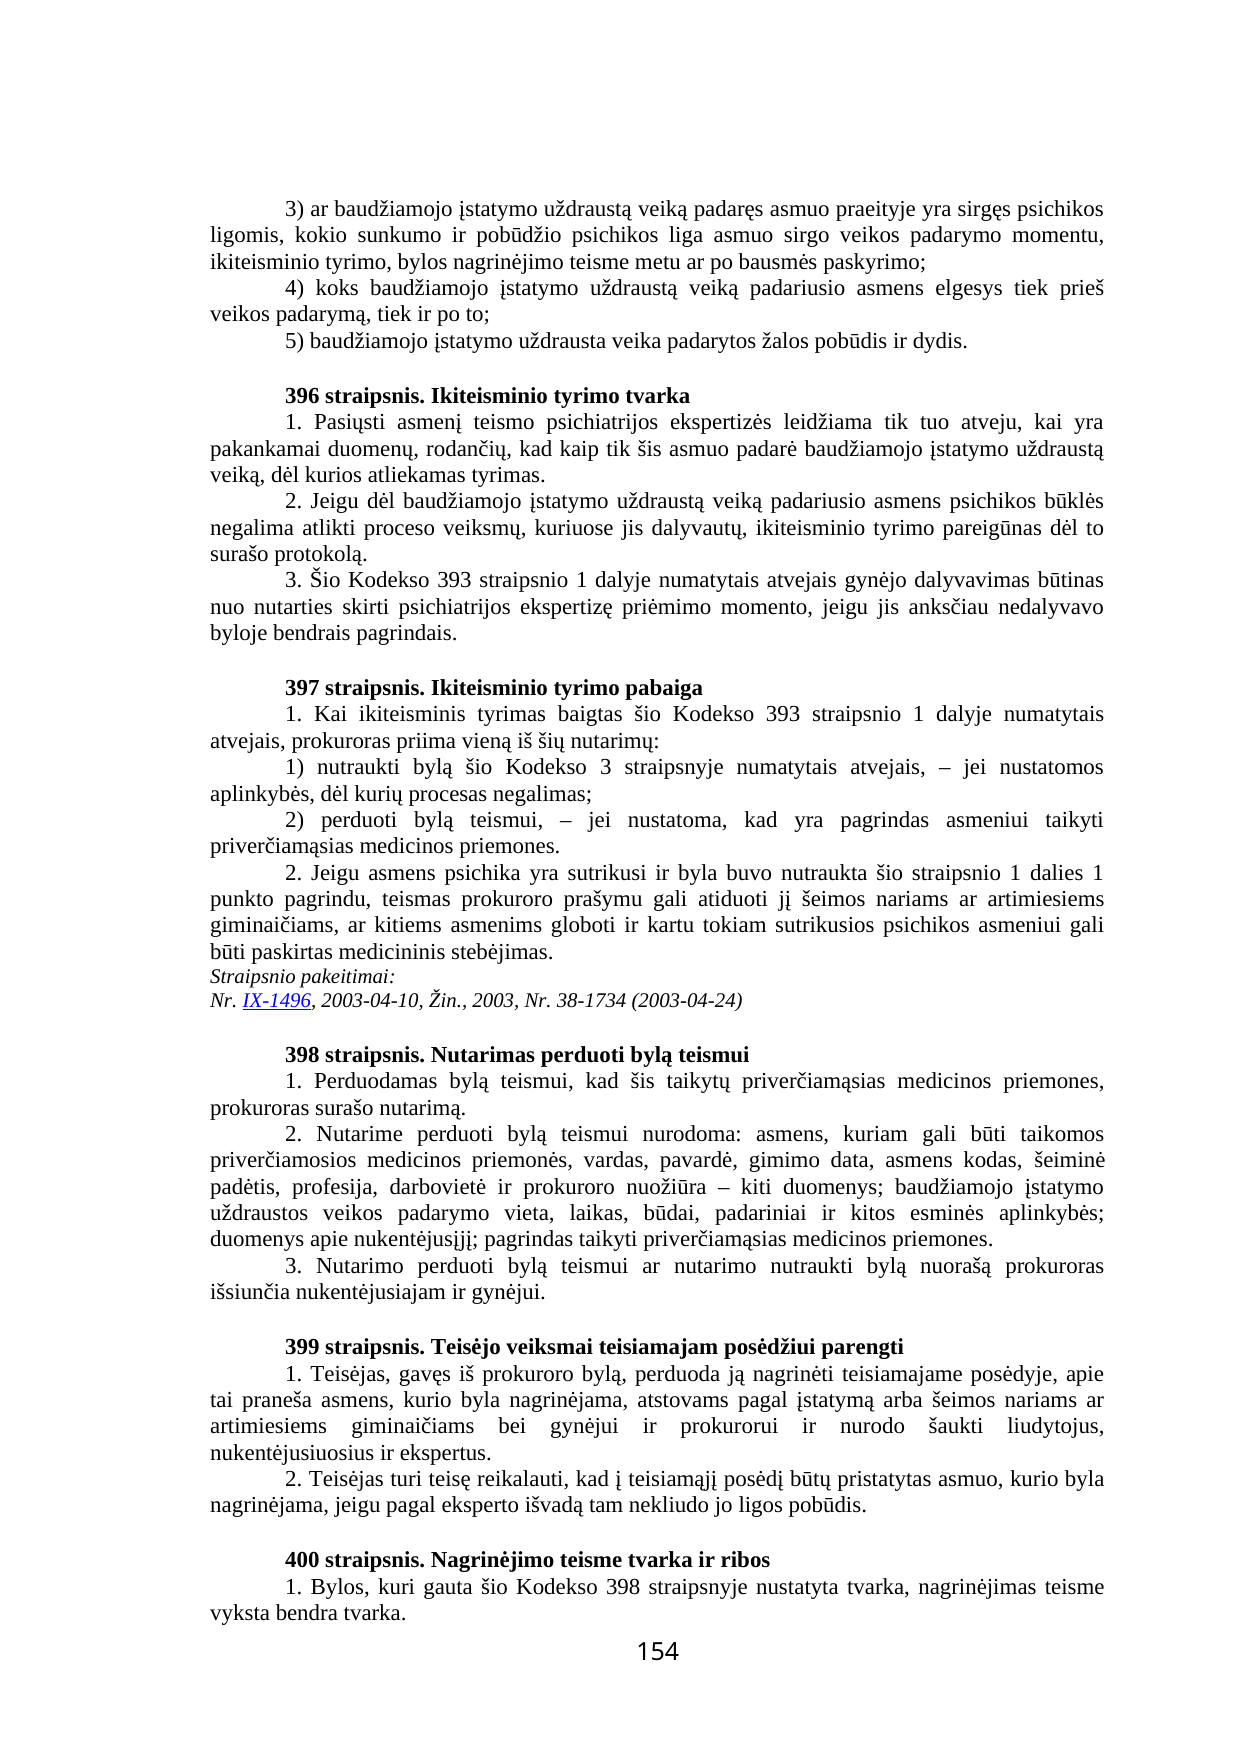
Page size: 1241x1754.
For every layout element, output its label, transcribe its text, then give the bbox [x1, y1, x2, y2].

text 399 straipsnis. Teisėjo veiksmai teisiamajam posėdžiui parengti [210, 1333, 1106, 1359]
text 2. Jeigu dėl baudžiamojo įstatymo uždraustą veiką padariusio asmens psichikos būklės negalima atlikti proceso veiksmų, kuriuose jis dalyvautų, ikiteisminio tyrimo pareigūnas dėl to surašo protokolą. [210, 487, 1106, 566]
text 397 straipsnis. Ikiteisminio tyrimo pabaiga [210, 674, 1106, 701]
text 1) nutraukti bylą šio Kodekso 3 straipsnyje numatytais atvejais, – jei nustatomos aplinkybės, dėl kurių procesas negalimas; [210, 753, 1106, 806]
text 2) perduoti bylą teismui, – jei nustatoma, kad yra pagrindas asmeniui taikyti priverčiamąsias medicinos priemones. [210, 806, 1106, 859]
text 1. Pasiųsti asmenį teismo psichiatrijos ekspertizės leidžiama tik tuo atveju, kai yra pakankamai duomenų, rodančių, kad kaip tik šis asmuo padarė baudžiamojo įstatymo uždraustą veiką, dėl kurios atliekamas tyrimas. [210, 408, 1106, 487]
text 3) ar baudžiamojo įstatymo uždraustą veiką padaręs asmuo praeityje yra sirgęs psichikos ligomis, kokio sunkumo ir pobūdžio psichikos liga asmuo sirgo veikos padarymo momentu, ikiteisminio tyrimo, bylos nagrinėjimo teisme metu ar po bausmės paskyrimo; [210, 195, 1106, 274]
text 2. Teisėjas turi teisę reikalauti, kad į teisiamąjį posėdį būtų pristatytas asmuo, kurio byla nagrinėjama, jeigu pagal eksperto išvadą tam nekliudo jo ligos pobūdis. [210, 1465, 1106, 1518]
text 1. Perduodamas bylą teismui, kad šis taikytų priverčiamąsias medicinos priemones, prokuroras surašo nutarimą. [210, 1067, 1106, 1120]
text Nr. IX-1496, 2003-04-10, Žin., 2003, Nr. 38-1734 (2003-04-24) [210, 988, 1106, 1012]
text Straipsnio pakeitimai: [210, 964, 1106, 988]
text 1. Bylos, kuri gauta šio Kodekso 398 straipsnyje nustatyta tvarka, nagrinėjimas teisme vyksta bendra tvarka. [210, 1573, 1106, 1626]
text 4) koks baudžiamojo įstatymo uždraustą veiką padariusio asmens elgesys tiek prieš veikos padarymą, tiek ir po to; [210, 274, 1106, 327]
text 2. Jeigu asmens psichika yra sutrikusi ir byla buvo nutraukta šio straipsnio 1 dalies 1 punkto pagrindu, teismas prokuroro prašymu gali atiduoti jį šeimos nariams ar artimiesiems giminaičiams, ar kitiems asmenims globoti ir kartu tokiam sutrikusios psichikos asmeniui gali būti paskirtas medicininis stebėjimas. [210, 859, 1106, 964]
text 398 straipsnis. Nutarimas perduoti bylą teismui [210, 1041, 1106, 1067]
text 3. Šio Kodekso 393 straipsnio 1 dalyje numatytais atvejais gynėjo dalyvavimas būtinas nuo nutarties skirti psichiatrijos ekspertizę priėmimo momento, jeigu jis anksčiau nedalyvavo byloje bendrais pagrindais. [210, 566, 1106, 645]
text 396 straipsnis. Ikiteisminio tyrimo tvarka [210, 382, 1106, 408]
text 3. Nutarimo perduoti bylą teismui ar nutarimo nutraukti bylą nuorašą prokuroras išsiunčia nukentėjusiajam ir gynėjui. [210, 1252, 1106, 1304]
text 1. Kai ikiteisminis tyrimas baigtas šio Kodekso 393 straipsnio 1 dalyje numatytais atvejais, prokuroras priima vieną iš šių nutarimų: [210, 701, 1106, 753]
text 5) baudžiamojo įstatymo uždrausta veika padarytos žalos pobūdis ir dydis. [210, 327, 1106, 353]
text 2. Nutarime perduoti bylą teismui nurodoma: asmens, kuriam gali būti taikomos priverčiamosios medicinos priemonės, vardas, pavardė, gimimo data, asmens kodas, šeiminė padėtis, profesija, darbovietė ir prokuroro nuožiūra – kiti duomenys; baudžiamojo įstatymo uždraustos veikos padarymo vieta, laikas, būdai, padariniai ir kitos esminės aplinkybės; duomenys apie nukentėjusįjį; pagrindas taikyti priverčiamąsias medicinos priemones. [210, 1120, 1106, 1252]
text 400 straipsnis. Nagrinėjimo teisme tvarka ir ribos [210, 1546, 1106, 1573]
text 1. Teisėjas, gavęs iš prokuroro bylą, perduoda ją nagrinėti teisiamajame posėdyje, apie tai praneša asmens, kurio byla nagrinėjama, atstovams pagal įstatymą arba šeimos nariams ar artimiesiems giminaičiams bei gynėjui ir prokurorui ir nurodo šaukti liudytojus, nukentėjusiuosius ir ekspertus. [210, 1359, 1106, 1465]
